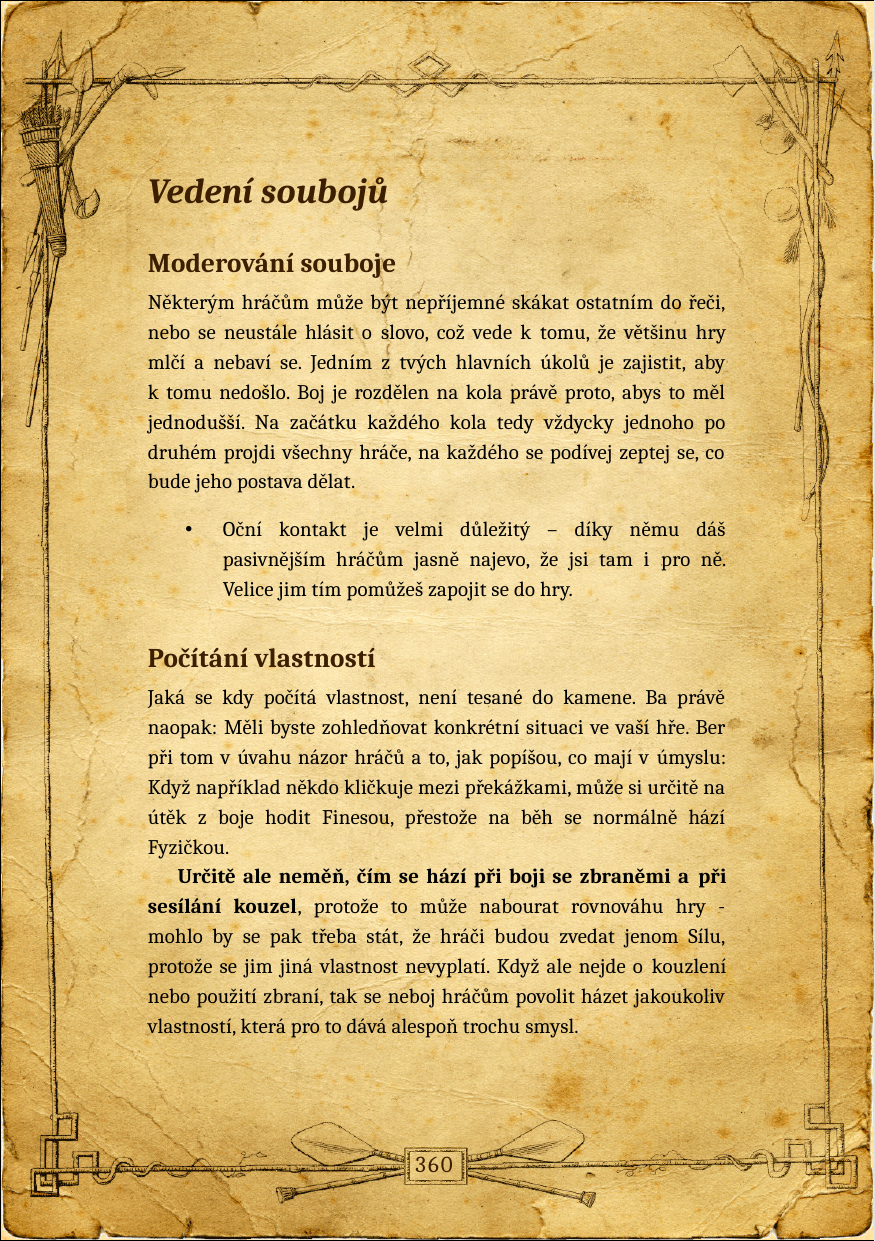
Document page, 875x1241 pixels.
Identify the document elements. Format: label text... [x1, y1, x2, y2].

subtitle Moderování souboje [148, 248, 726, 279]
subtitle Vedení soubojů [148, 172, 726, 212]
list Oční kontakt je velmi důležitý – díky němu dáš pasivnějším hráčům jasně najevo, že jsi tam i⁠ pro ně. Velice jim tím pomůžeš zapojit se do hry. [185, 518, 726, 602]
text Jaká se kdy počítá vlastnost, není tesané do kamene. Ba právě naopak: Měli byste zohledňovat konkrétní situaci ve vaší hře. Ber při tom v⁠ úvahu názor hráčů a⁠ to, jak popíšou, co mají v⁠ úmyslu: Když například někdo kličkuje mezi překážkami, může si určitě na útěk z⁠ boje hodit Finesou, přestože na běh se normálně hází Fyzičkou. Určitě ale neměň, čím se hází při boji se zbraněmi a⁠ při sesílání kouzel, protože to může nabourat rovnováhu hry - mohlo by se pak třeba stát, že hráči budou zvedat jenom Sílu, protože se jim jiná vlastnost nevyplatí. Když ale nejde o⁠ kouzlení nebo použití zbraní, tak se neboj hráčům povolit házet jakoukoliv vlastností, která pro to dává alespoň trochu smysl. [148, 686, 726, 1039]
text Některým hráčům může být nepříjemné skákat ostatním do řeči, nebo se neustále hlásit o⁠ slovo, což vede k⁠ tomu, že většinu hry mlčí a⁠ nebaví se. Jedním z⁠ tvých hlavních úkolů je zajistit, aby k⁠ tomu nedošlo. Boj je rozdělen na kola právě proto, abys to měl jednodušší. Na začátku každého kola tedy vždycky jednoho po druhém projdi všechny hráče, na každého se podívej zeptej se, co bude jeho postava dělat. [148, 291, 726, 494]
subtitle Počítání vlastností [148, 643, 726, 674]
picture [1, 1, 874, 1240]
